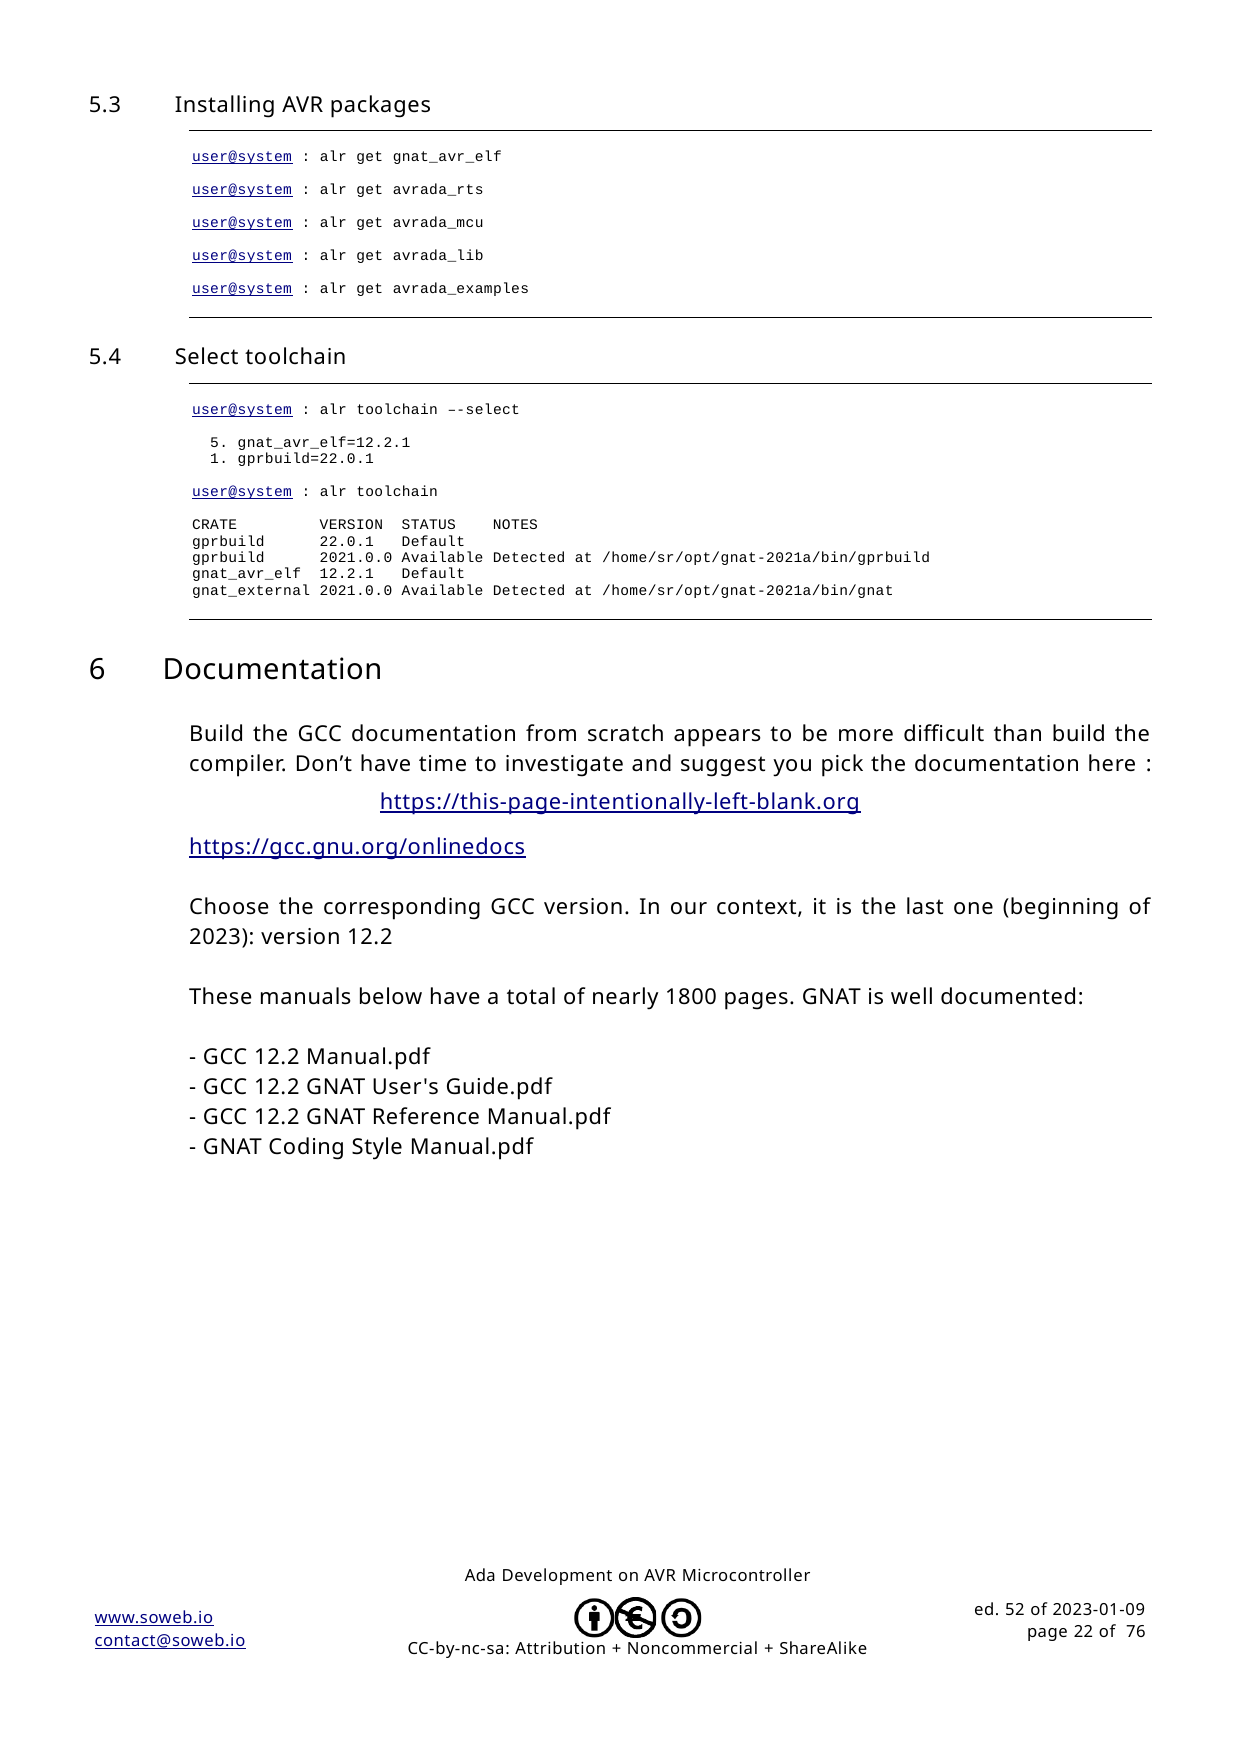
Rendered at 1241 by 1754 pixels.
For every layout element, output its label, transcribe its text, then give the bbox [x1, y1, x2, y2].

text Choose the corresponding GCC version. In our context, it is the last one (beginning of 2023): version 12.2 [189, 891, 1152, 951]
text These manuals below have a total of nearly 1800 pages. GNAT is well documented: [189, 981, 1152, 1011]
text - GCC 12.2 Manual.pdf [189, 1041, 1152, 1071]
text - GNAT Coding Style Manual.pdf [189, 1131, 1152, 1161]
list gprbuild 22.0.1 Default [189, 531, 1152, 547]
text - GCC 12.2 GNAT Reference Manual.pdf [189, 1101, 1152, 1131]
list gnat_external 2021.0.0 Available Detected at /home/sr/opt/gnat-2021a/bin/gnat [189, 580, 1152, 619]
subtitle Installing AVR packages [88, 88, 1152, 118]
picture [573, 1597, 657, 1638]
list user@system : alr get gnat_avr_elf user@system : alr get avrada_rts user@system : alr get avrada_mcu user@system : alr get avrada_lib user@system : alr get avrada_examples [189, 131, 1152, 317]
subtitle Select toolchain [88, 341, 1152, 371]
subtitle Documentation [88, 649, 1152, 688]
list 1. gprbuild=22.0.1 user@system : alr toolchain CRATE VERSION STATUS NOTES [189, 449, 1152, 531]
list user@system : alr toolchain –-select 5. gnat_avr_elf=12.2.1 [189, 384, 1152, 449]
picture [660, 1597, 702, 1638]
text - GCC 12.2 GNAT User's Guide.pdf [189, 1071, 1152, 1101]
text Build the GCC documentation from scratch appears to be more difficult than build the compiler. Don’t have time to investigate and suggest you pick the documentation here : https://gcc.gnu.org/onlinedocs [189, 718, 1152, 861]
list gprbuild 2021.0.0 Available Detected at /home/sr/opt/gnat-2021a/bin/gprbuild [189, 547, 1152, 564]
text https://this-page-intentionally-left-blank.org [233, 786, 1007, 816]
list gnat_avr_elf 12.2.1 Default [189, 564, 1152, 580]
